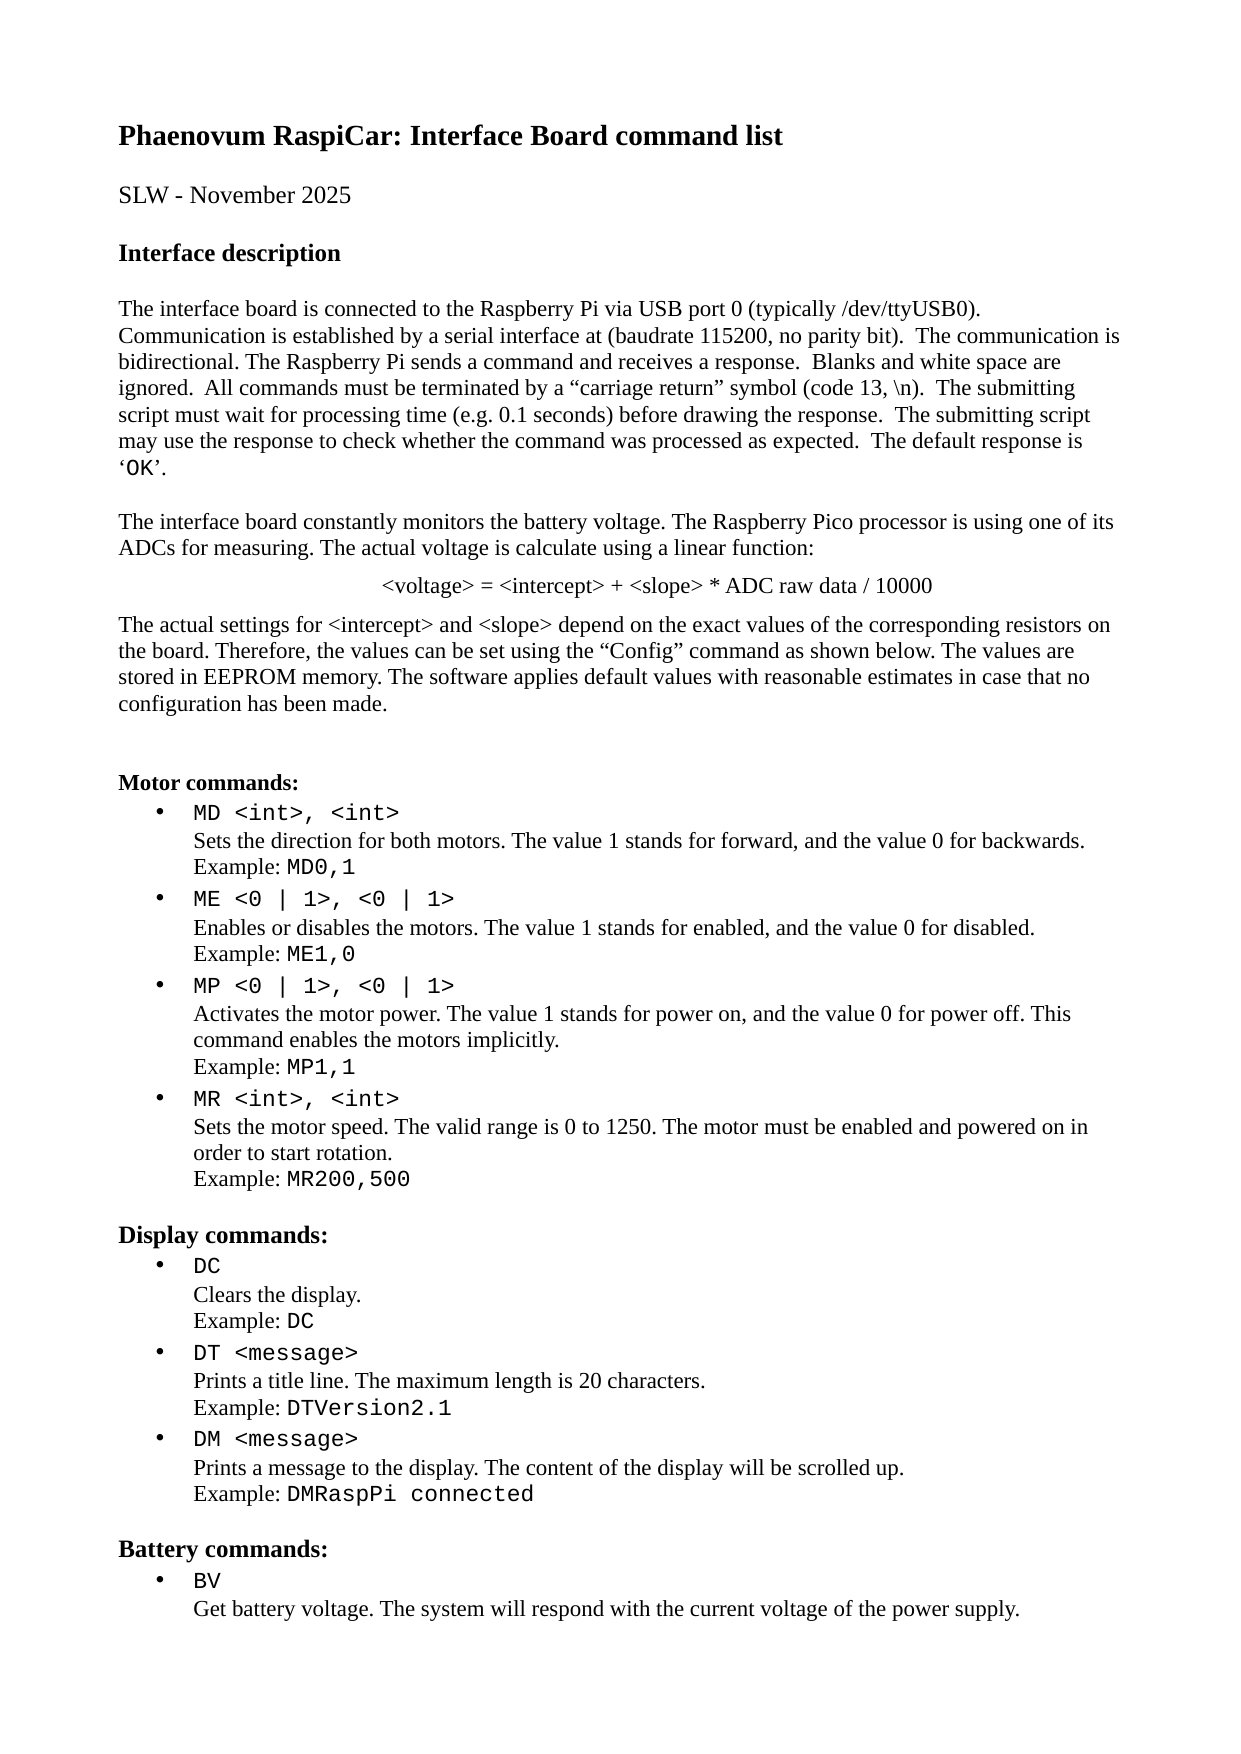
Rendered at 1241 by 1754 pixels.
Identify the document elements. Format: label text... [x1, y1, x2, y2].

list MP <0 | 1>, <0 | 1> Activates the motor power. The value 1 stands for power on, and the value 0 for power off. This command enables the motors implicitly. Example: MP1,1 [156, 974, 1122, 1081]
list BV Get battery voltage. The system will respond with the current voltage of the power supply. [156, 1569, 1122, 1622]
text The interface board is connected to the Raspberry Pi via USB port 0 (typically /dev/ttyUSB0). Communication is established by a serial interface at (baudrate 115200, no parity bit). The communication is bidirectional. The Raspberry Pi sends a command and receives a response. Blanks and white space are ignored. All commands must be terminated by a “carriage return” symbol (code 13, \n). The submitting script must wait for processing time (e.g. 0.1 seconds) before drawing the response. The submitting script may use the response to check whether the command was processed as expected. The default response is ‘OK’. [118, 295, 1122, 482]
list DM <message> Prints a message to the display. The content of the display will be scrolled up. Example: DMRaspPi connected [156, 1428, 1122, 1508]
text The interface board constantly monitors the battery voltage. The Raspberry Pico processor is using one of its ADCs for measuring. The actual voltage is calculate using a linear function: [118, 508, 1122, 561]
text Motor commands: [118, 769, 1122, 795]
list DT <message> Prints a title line. The maximum length is 20 characters. Example: DTVersion2.1 [156, 1341, 1122, 1422]
text Phaenovum RaspiCar: Interface Board command list [118, 118, 1122, 152]
text <voltage> = <intercept> + <slope> * ADC raw data / 10000 [118, 573, 1122, 599]
list DC Clears the display. Example: DC [156, 1255, 1122, 1335]
text SLW - November 2025 [118, 180, 1122, 209]
text The actual settings for <intercept> and <slope> depend on the exact values of the corresponding resistors on the board. Therefore, the values can be set using the “Config” command as shown below. The values are stored in EEPROM memory. The software applies default values with reasonable estimates in case that no configuration has been made. [118, 611, 1122, 716]
list ME <0 | 1>, <0 | 1> Enables or disables the motors. The value 1 stands for enabled, and the value 0 for disabled. Example: ME1,0 [156, 888, 1122, 968]
text Interface description [118, 238, 1122, 267]
text Battery commands: [118, 1534, 1122, 1563]
list MD <int>, <int> Sets the direction for both motors. The value 1 stands for forward, and the value 0 for backwards. Example: MD0,1 [156, 801, 1122, 882]
text Display commands: [118, 1220, 1122, 1249]
list MR <int>, <int> Sets the motor speed. The valid range is 0 to 1250. The motor must be enabled and powered on in order to start rotation. Example: MR200,500 [156, 1087, 1122, 1194]
